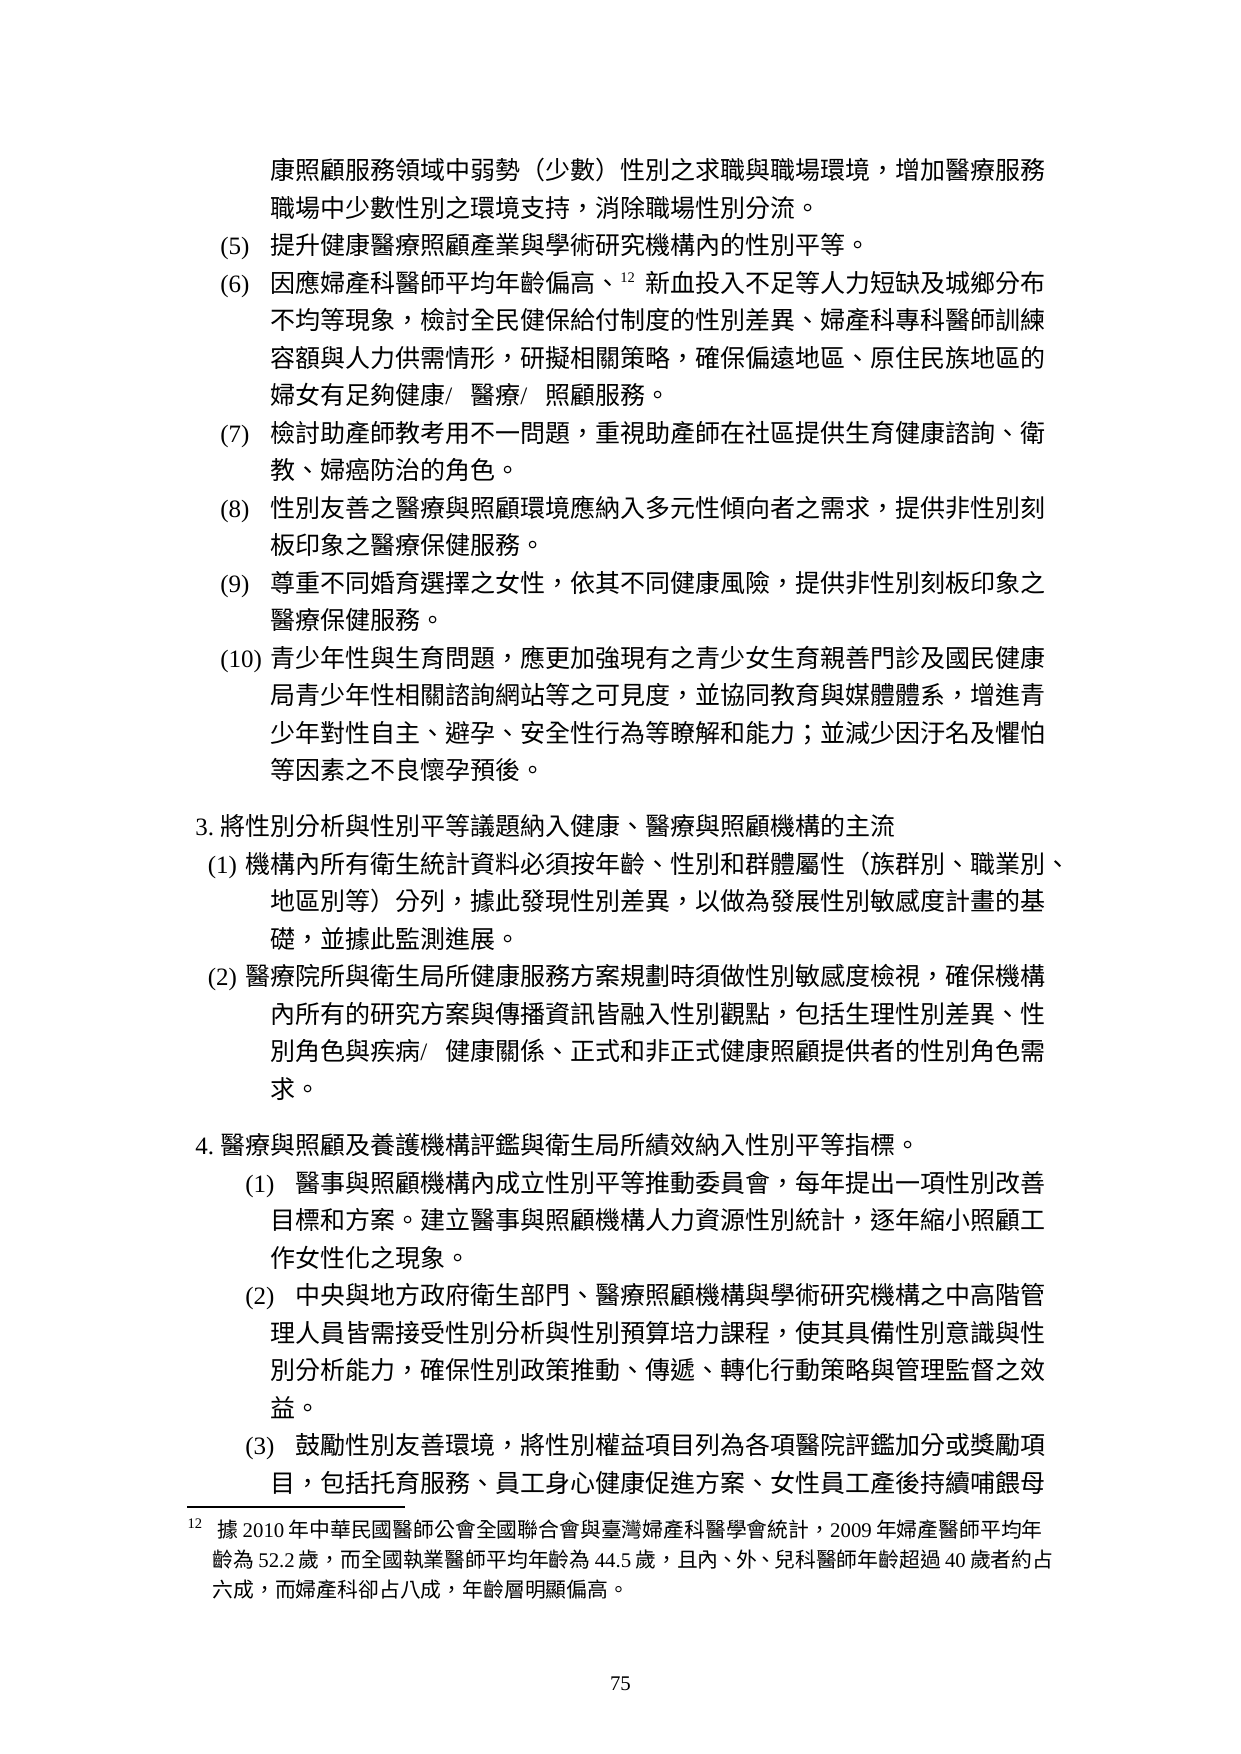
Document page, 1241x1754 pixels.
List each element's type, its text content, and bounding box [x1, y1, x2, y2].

text 康照顧服務領域中弱勢（少數）性別之求職與職場環境，增加醫療服務職場中少數性別之環境支持，消除職場性別分流。 [225, 150, 1045, 225]
text (5)提升健康醫療照顧產業與學術研究機構內的性別平等。 [220, 225, 1045, 262]
text 3. 將性別分析與性別平等議題納入健康、醫療與照顧機構的主流 [195, 806, 1045, 844]
text 4. 醫療與照顧及養護機構評鑑與衛生局所績效納入性別平等指標。 [195, 1125, 1045, 1162]
text (1)醫事與照顧機構內成立性別平等推動委員會，每年提出一項性別改善目標和方案。建立醫事與照顧機構人力資源性別統計，逐年縮小照顧工作女性化之現象。 [225, 1162, 1045, 1275]
text (2)醫療院所與衛生局所健康服務方案規劃時須做性別敏感度檢視，確保機構內所有的研究方案與傳播資訊皆融入性別觀點，包括生理性別差異、性別角色與疾病/健康關係、正式和非正式健康照顧提供者的性別角色需求。 [195, 956, 1045, 1106]
text (10)青少年性與生育問題，應更加強現有之青少女生育親善門診及國民健康局青少年性相關諮詢網站等之可見度，並協同教育與媒體體系，增進青少年對性自主、避孕、安全性行為等瞭解和能力；並減少因汙名及懼怕等因素之不良懷孕預後。 [220, 637, 1045, 787]
text (9)尊重不同婚育選擇之女性，依其不同健康風險，提供非性別刻板印象之醫療保健服務。 [220, 562, 1045, 637]
text (7)檢討助產師教考用不一問題，重視助產師在社區提供生育健康諮詢、衛教、婦癌防治的角色。 [220, 412, 1045, 487]
text (6)因應婦產科醫師平均年齡偏高、新血投入不足等人力短缺及城鄉分布不均等現象，檢討全民健保給付制度的性別差異、婦產科專科醫師訓練容額與人力供需情形，研擬相關策略，確保偏遠地區、原住民族地區的婦女有足夠健康/醫療/照顧服務。 [220, 262, 1045, 412]
text (3)鼓勵性別友善環境，將性別權益項目列為各項醫院評鑑加分或獎勵項目，包括托育服務、員工身心健康促進方案、女性員工產後持續哺餵母 [225, 1425, 1045, 1500]
text (1)機構內所有衛生統計資料必須按年齡、性別和群體屬性（族群別、職業別、地區別等）分列，據此發現性別差異，以做為發展性別敏感度計畫的基礎，並據此監測進展。 [195, 844, 1045, 956]
text (8)性別友善之醫療與照顧環境應納入多元性傾向者之需求，提供非性別刻板印象之醫療保健服務。 [220, 487, 1045, 562]
text 據2010年中華民國醫師公會全國聯合會與臺灣婦產科醫學會統計，2009年婦產醫師平均年齡為52.2歲，而全國執業醫師平均年齡為44.5歲，且內、外、兒科醫師年齡超過40歲者約占六成，而婦產科卻占八成，年齡層明顯偏高。 [187, 1513, 1053, 1604]
text (2)中央與地方政府衛生部門、醫療照顧機構與學術研究機構之中高階管理人員皆需接受性別分析與性別預算培力課程，使其具備性別意識與性別分析能力，確保性別政策推動、傳遞、轉化行動策略與管理監督之效益。 [225, 1275, 1045, 1425]
